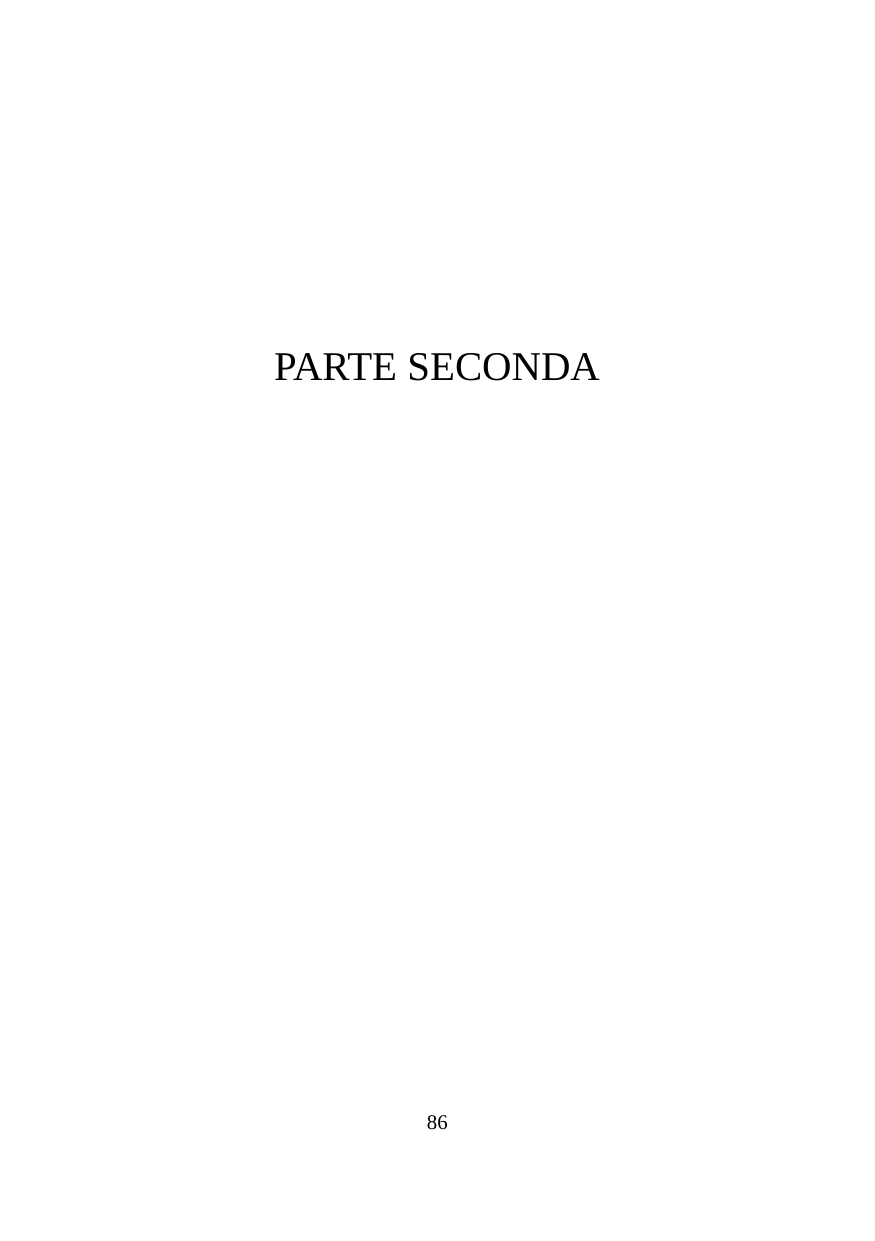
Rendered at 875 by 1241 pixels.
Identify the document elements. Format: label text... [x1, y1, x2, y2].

subtitle PARTE SECONDA [106, 342, 768, 389]
